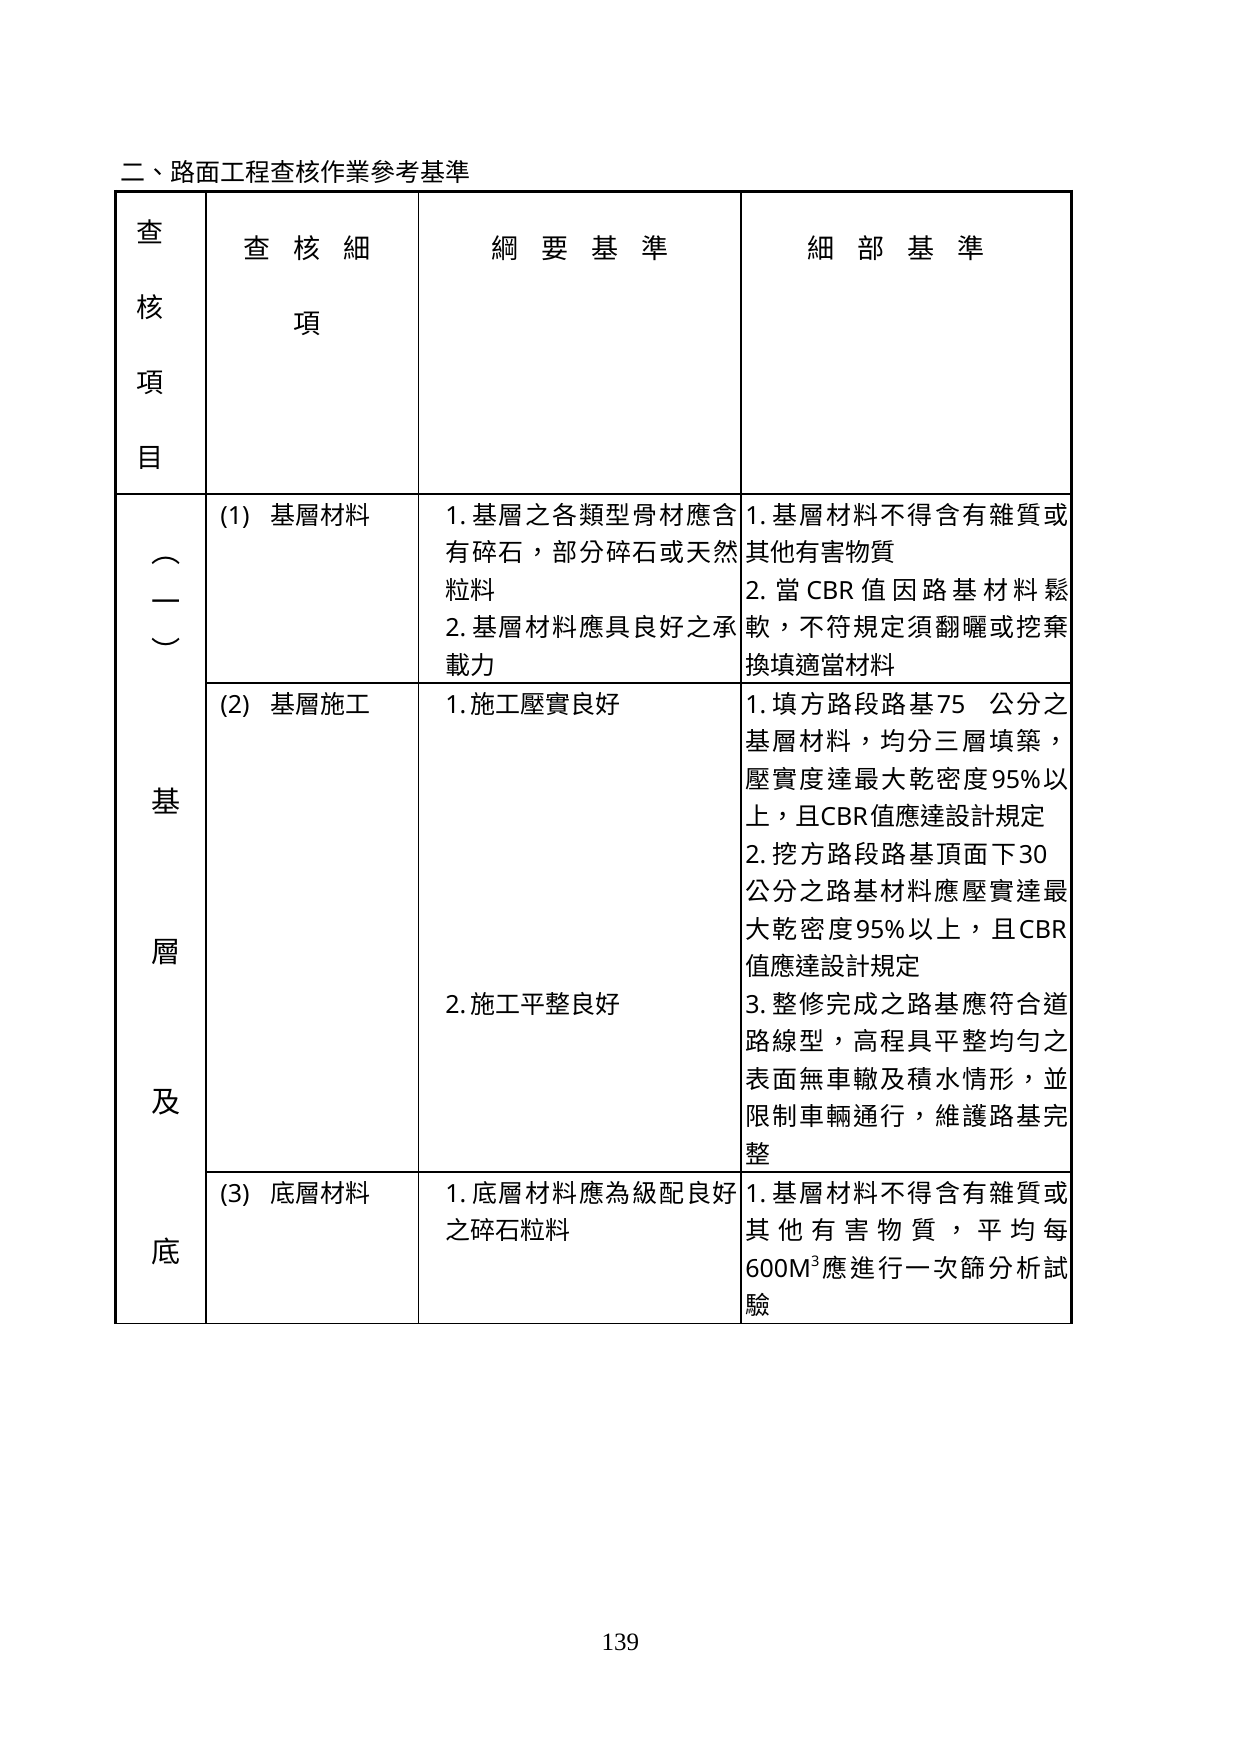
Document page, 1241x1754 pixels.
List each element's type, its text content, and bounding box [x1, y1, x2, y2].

table_cell 1.基層之各類型骨材應含有碎石，部分碎石或天然粒料 2.基層材料應具良好之承載力 [419, 495, 740, 682]
table_header 細部基準 [742, 193, 1070, 493]
table_header 查核細項 [207, 193, 418, 493]
table_cell (1)基層材料 [207, 495, 418, 682]
table_cell 1.施工壓實良好 2.施工平整良好 [419, 684, 740, 1171]
table_cell (3)底層材料 [207, 1173, 418, 1323]
table_cell 1.填方路段路基75公分之基層材料，均分三層填築，壓實度達最大乾密度95%以上，且CBR值應達設計規定 2.挖方路段路基頂面下30公分之路基材料應壓實達最大乾密度95%以上，且CBR值應達設計規定 3.整修完成之路基應符合道路線型，高程具平整均勻之表面無車轍及積水情形，並限制車輛通行，維護路基完整 [742, 684, 1070, 1171]
table_cell (2)基層施工 [207, 684, 418, 1171]
table_cell 1.基層材料不得含有雜質或其他有害物質，平均每600M3應進行一次篩分析試驗 [742, 1173, 1070, 1323]
text 二、路面工程查核作業參考基準 [120, 152, 1120, 190]
table_header 查核 項目 [117, 193, 205, 493]
table_header 綱要基準 [419, 193, 740, 493]
table_cell 1.基層材料不得含有雜質或其他有害物質 2.當CBR值因路基材料鬆軟，不符規定須翻曬或挖棄換填適當材料 [742, 495, 1070, 682]
table_cell （一） 基 層 及 底 層 [117, 495, 205, 1323]
table_cell 1.底層材料應為級配良好之碎石粒料 [419, 1173, 740, 1323]
